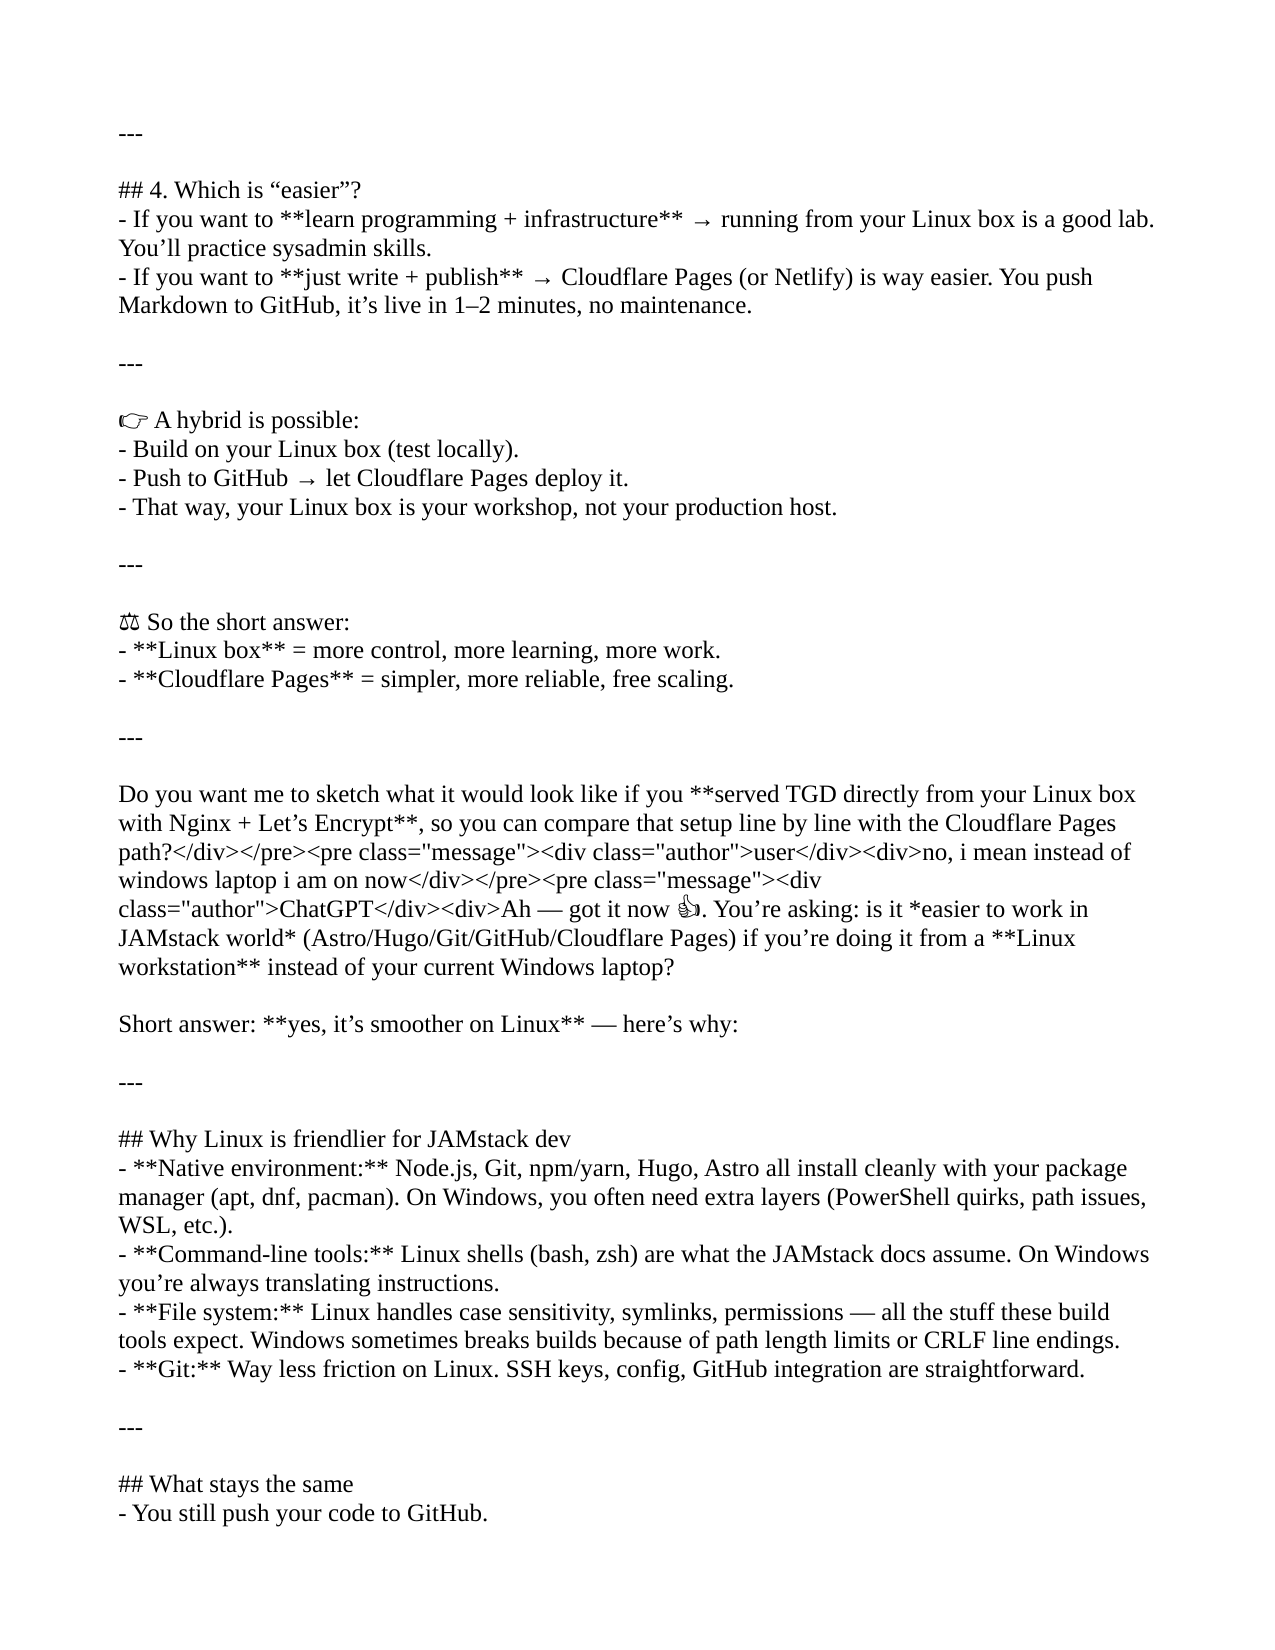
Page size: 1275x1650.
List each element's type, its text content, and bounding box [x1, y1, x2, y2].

text ## Why Linux is friendlier for JAMstack dev [118, 1124, 1157, 1153]
text - **Command-line tools:** Linux shells (bash, zsh) are what the JAMstack docs assume. On Windows you’re always translating instructions. [118, 1239, 1157, 1297]
text - If you want to **just write + publish** → Cloudflare Pages (or Netlify) is way easier. You push Markdown to GitHub, it’s live in 1–2 minutes, no maintenance. [118, 262, 1157, 319]
text - **Linux box** = more control, more learning, more work. [118, 636, 1157, 664]
text - You still push your code to GitHub. [118, 1498, 1157, 1527]
text Do you want me to sketch what it would look like if you **served TGD directly from your Linux box with Nginx + Let’s Encrypt**, so you can compare that setup line by line with the Cloudflare Pages path?</div></pre><pre class="message"><div class="author">user</div><div>no, i mean instead of windows laptop i am on now</div></pre><pre class="message"><div class="author">ChatGPT</div><div>Ah — got it now 👍. You’re asking: is it *easier to work in JAMstack world* (Astro/Hugo/Git/GitHub/Cloudflare Pages) if you’re doing it from a **Linux workstation** instead of your current Windows laptop? [118, 779, 1157, 981]
text ## 4. Which is “easier”? [118, 176, 1157, 204]
text - **Git:** Way less friction on Linux. SSH keys, config, GitHub integration are straightforward. [118, 1354, 1157, 1383]
text --- [118, 118, 1157, 147]
text - Push to GitHub → let Cloudflare Pages deploy it. [118, 463, 1157, 492]
text 👉 A hybrid is possible: [118, 406, 1157, 434]
text Short answer: **yes, it’s smoother on Linux** — here’s why: [118, 1009, 1157, 1038]
text ## What stays the same [118, 1469, 1157, 1498]
text --- [118, 1412, 1157, 1441]
text - **Cloudflare Pages** = simpler, more reliable, free scaling. [118, 664, 1157, 693]
text --- [118, 348, 1157, 377]
text - **File system:** Linux handles case sensitivity, symlinks, permissions — all the stuff these build tools expect. Windows sometimes breaks builds because of path length limits or CRLF line endings. [118, 1297, 1157, 1354]
text ⚖️ So the short answer: [118, 607, 1157, 636]
text - That way, your Linux box is your workshop, not your production host. [118, 492, 1157, 521]
text --- [118, 722, 1157, 751]
text --- [118, 1067, 1157, 1096]
text - **Native environment:** Node.js, Git, npm/yarn, Hugo, Astro all install cleanly with your package manager (apt, dnf, pacman). On Windows, you often need extra layers (PowerShell quirks, path issues, WSL, etc.). [118, 1153, 1157, 1239]
text - If you want to **learn programming + infrastructure** → running from your Linux box is a good lab. You’ll practice sysadmin skills. [118, 204, 1157, 262]
text --- [118, 549, 1157, 578]
text - Build on your Linux box (test locally). [118, 434, 1157, 463]
